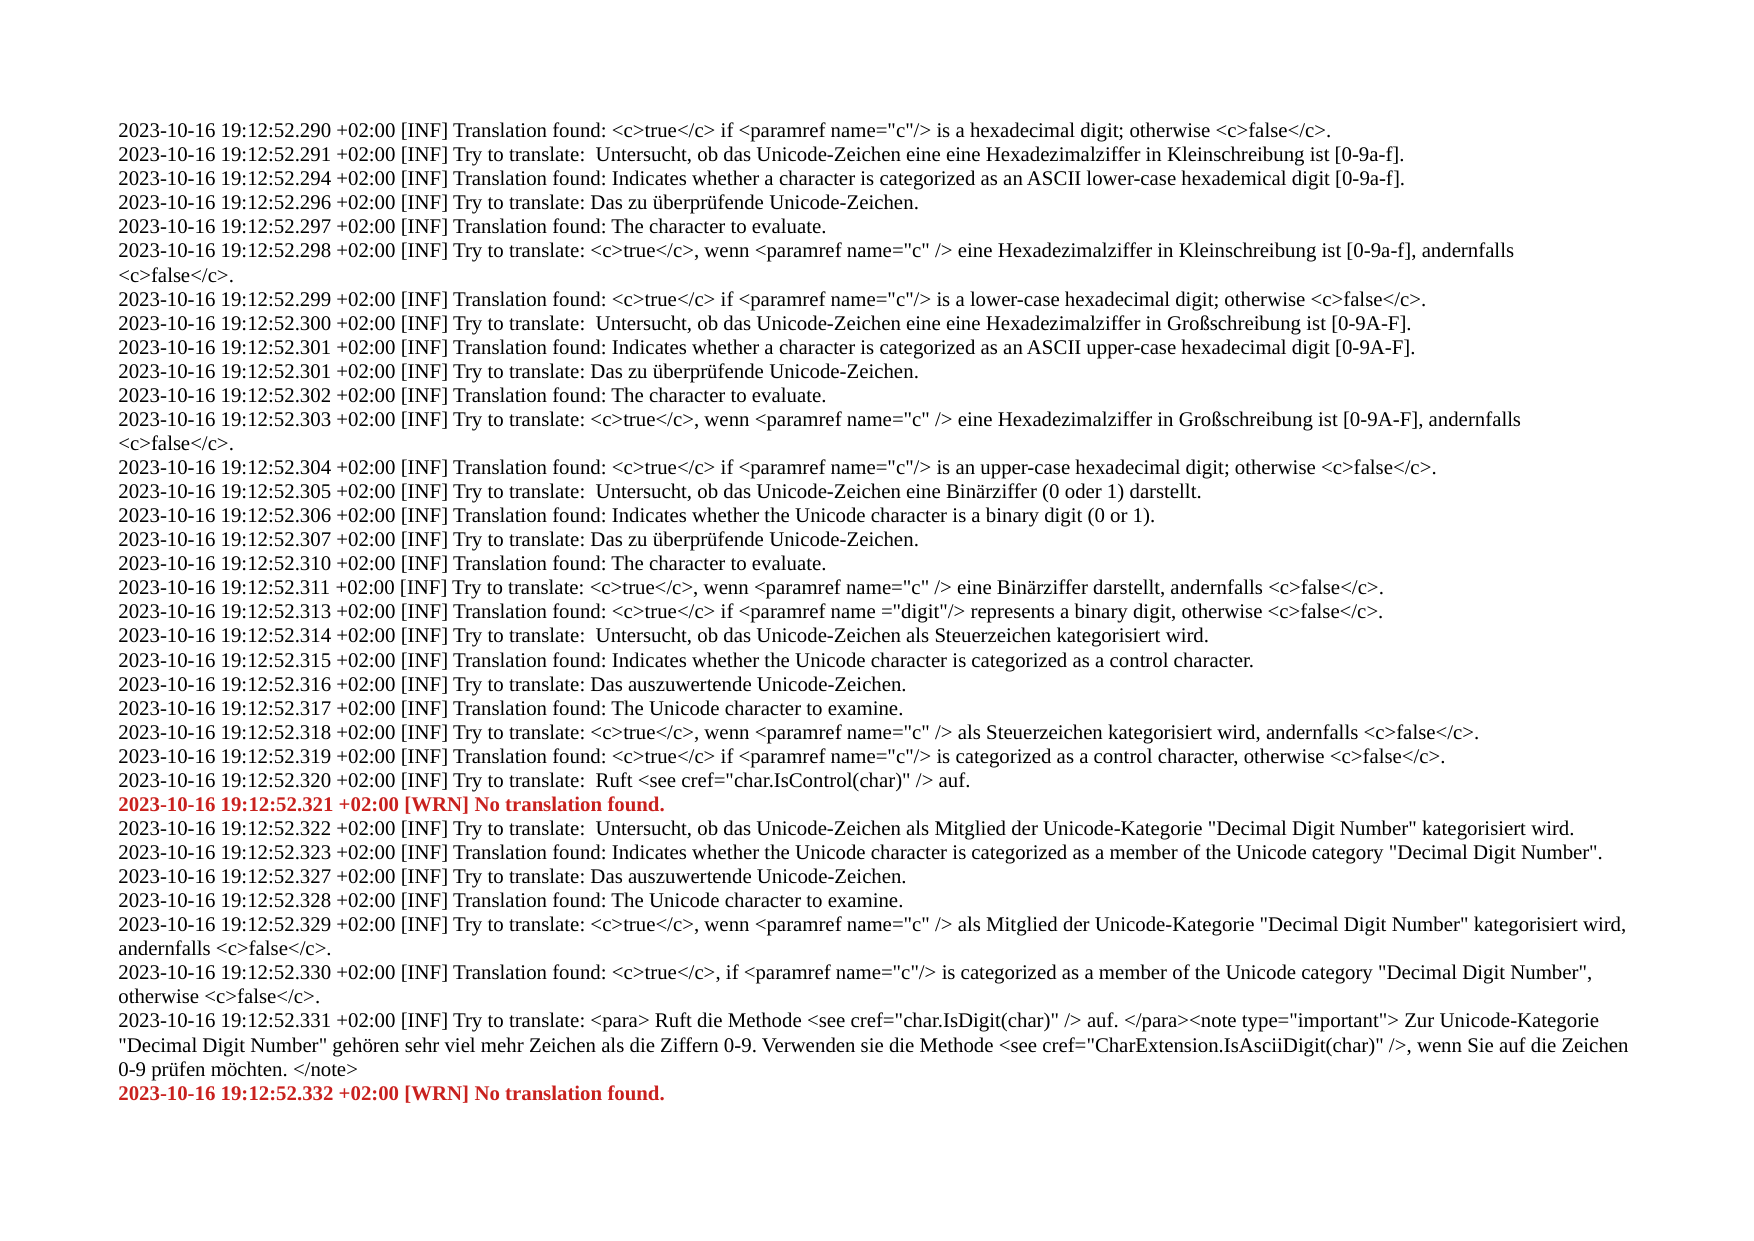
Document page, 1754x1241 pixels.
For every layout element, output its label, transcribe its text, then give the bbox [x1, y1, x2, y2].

text 2023-10-16 19:12:52.302 +02:00 [INF] Translation found: The character to evaluate. [118, 383, 1636, 407]
text 2023-10-16 19:12:52.310 +02:00 [INF] Translation found: The character to evaluate. [118, 551, 1636, 575]
text 2023-10-16 19:12:52.323 +02:00 [INF] Translation found: Indicates whether the Unicode character is categorized as a member of the Unicode category "Decimal Digit Number". [118, 840, 1636, 864]
text 2023-10-16 19:12:52.327 +02:00 [INF] Try to translate: Das auszuwertende Unicode-Zeichen. [118, 864, 1636, 888]
text 2023-10-16 19:12:52.332 +02:00 [WRN] No translation found. [118, 1081, 1636, 1105]
text 2023-10-16 19:12:52.290 +02:00 [INF] Translation found: <c>true</c> if <paramref name="c"/> is a hexadecimal digit; otherwise <c>false</c>. [118, 118, 1636, 142]
text 2023-10-16 19:12:52.305 +02:00 [INF] Try to translate: Untersucht, ob das Unicode-Zeichen eine Binärziffer (0 oder 1) darstellt. [118, 479, 1636, 503]
text 2023-10-16 19:12:52.322 +02:00 [INF] Try to translate: Untersucht, ob das Unicode-Zeichen als Mitglied der Unicode-Kategorie "Decimal Digit Number" kategorisiert wird. [118, 816, 1636, 840]
text 2023-10-16 19:12:52.329 +02:00 [INF] Try to translate: <c>true</c>, wenn <paramref name="c" /> als Mitglied der Unicode-Kategorie "Decimal Digit Number" kategorisiert wird, andernfalls <c>false</c>. [118, 912, 1636, 960]
text 2023-10-16 19:12:52.307 +02:00 [INF] Try to translate: Das zu überprüfende Unicode-Zeichen. [118, 527, 1636, 551]
text 2023-10-16 19:12:52.303 +02:00 [INF] Try to translate: <c>true</c>, wenn <paramref name="c" /> eine Hexadezimalziffer in Großschreibung ist [0-9A-F], andernfalls <c>false</c>. [118, 407, 1636, 455]
text 2023-10-16 19:12:52.315 +02:00 [INF] Translation found: Indicates whether the Unicode character is categorized as a control character. [118, 647, 1636, 672]
text 2023-10-16 19:12:52.313 +02:00 [INF] Translation found: <c>true</c> if <paramref name ="digit"/> represents a binary digit, otherwise <c>false</c>. [118, 599, 1636, 623]
text 2023-10-16 19:12:52.316 +02:00 [INF] Try to translate: Das auszuwertende Unicode-Zeichen. [118, 672, 1636, 696]
text 2023-10-16 19:12:52.331 +02:00 [INF] Try to translate: <para> Ruft die Methode <see cref="char.IsDigit(char)" /> auf. </para><note type="important"> Zur Unicode-Kategorie "Decimal Digit Number" gehören sehr viel mehr Zeichen als die Ziffern 0-9. Verwenden sie die Methode <see cref="CharExtension.IsAsciiDigit(char)" />, wenn Sie auf die Zeichen 0-9 prüfen möchten. </note> [118, 1008, 1636, 1081]
text 2023-10-16 19:12:52.317 +02:00 [INF] Translation found: The Unicode character to examine. [118, 696, 1636, 720]
text 2023-10-16 19:12:52.320 +02:00 [INF] Try to translate: Ruft <see cref="char.IsControl(char)" /> auf. [118, 768, 1636, 792]
text 2023-10-16 19:12:52.304 +02:00 [INF] Translation found: <c>true</c> if <paramref name="c"/> is an upper-case hexadecimal digit; otherwise <c>false</c>. [118, 455, 1636, 479]
text 2023-10-16 19:12:52.298 +02:00 [INF] Try to translate: <c>true</c>, wenn <paramref name="c" /> eine Hexadezimalziffer in Kleinschreibung ist [0-9a-f], andernfalls <c>false</c>. [118, 238, 1636, 287]
text 2023-10-16 19:12:52.301 +02:00 [INF] Translation found: Indicates whether a character is categorized as an ASCII upper-case hexadecimal digit [0-9A-F]. [118, 335, 1636, 359]
text 2023-10-16 19:12:52.296 +02:00 [INF] Try to translate: Das zu überprüfende Unicode-Zeichen. [118, 190, 1636, 214]
text 2023-10-16 19:12:52.311 +02:00 [INF] Try to translate: <c>true</c>, wenn <paramref name="c" /> eine Binärziffer darstellt, andernfalls <c>false</c>. [118, 575, 1636, 599]
text 2023-10-16 19:12:52.291 +02:00 [INF] Try to translate: Untersucht, ob das Unicode-Zeichen eine eine Hexadezimalziffer in Kleinschreibung ist [0-9a-f]. [118, 142, 1636, 166]
text 2023-10-16 19:12:52.294 +02:00 [INF] Translation found: Indicates whether a character is categorized as an ASCII lower-case hexademical digit [0-9a-f]. [118, 166, 1636, 190]
text 2023-10-16 19:12:52.328 +02:00 [INF] Translation found: The Unicode character to examine. [118, 888, 1636, 912]
text 2023-10-16 19:12:52.318 +02:00 [INF] Try to translate: <c>true</c>, wenn <paramref name="c" /> als Steuerzeichen kategorisiert wird, andernfalls <c>false</c>. [118, 720, 1636, 744]
text 2023-10-16 19:12:52.319 +02:00 [INF] Translation found: <c>true</c> if <paramref name="c"/> is categorized as a control character, otherwise <c>false</c>. [118, 744, 1636, 768]
text 2023-10-16 19:12:52.330 +02:00 [INF] Translation found: <c>true</c>, if <paramref name="c"/> is categorized as a member of the Unicode category "Decimal Digit Number", otherwise <c>false</c>. [118, 960, 1636, 1008]
text 2023-10-16 19:12:52.301 +02:00 [INF] Try to translate: Das zu überprüfende Unicode-Zeichen. [118, 359, 1636, 383]
text 2023-10-16 19:12:52.306 +02:00 [INF] Translation found: Indicates whether the Unicode character is a binary digit (0 or 1). [118, 503, 1636, 527]
text 2023-10-16 19:12:52.314 +02:00 [INF] Try to translate: Untersucht, ob das Unicode-Zeichen als Steuerzeichen kategorisiert wird. [118, 623, 1636, 647]
text 2023-10-16 19:12:52.297 +02:00 [INF] Translation found: The character to evaluate. [118, 214, 1636, 238]
text 2023-10-16 19:12:52.299 +02:00 [INF] Translation found: <c>true</c> if <paramref name="c"/> is a lower-case hexadecimal digit; otherwise <c>false</c>. [118, 287, 1636, 311]
text 2023-10-16 19:12:52.300 +02:00 [INF] Try to translate: Untersucht, ob das Unicode-Zeichen eine eine Hexadezimalziffer in Großschreibung ist [0-9A-F]. [118, 311, 1636, 335]
text 2023-10-16 19:12:52.321 +02:00 [WRN] No translation found. [118, 792, 1636, 816]
